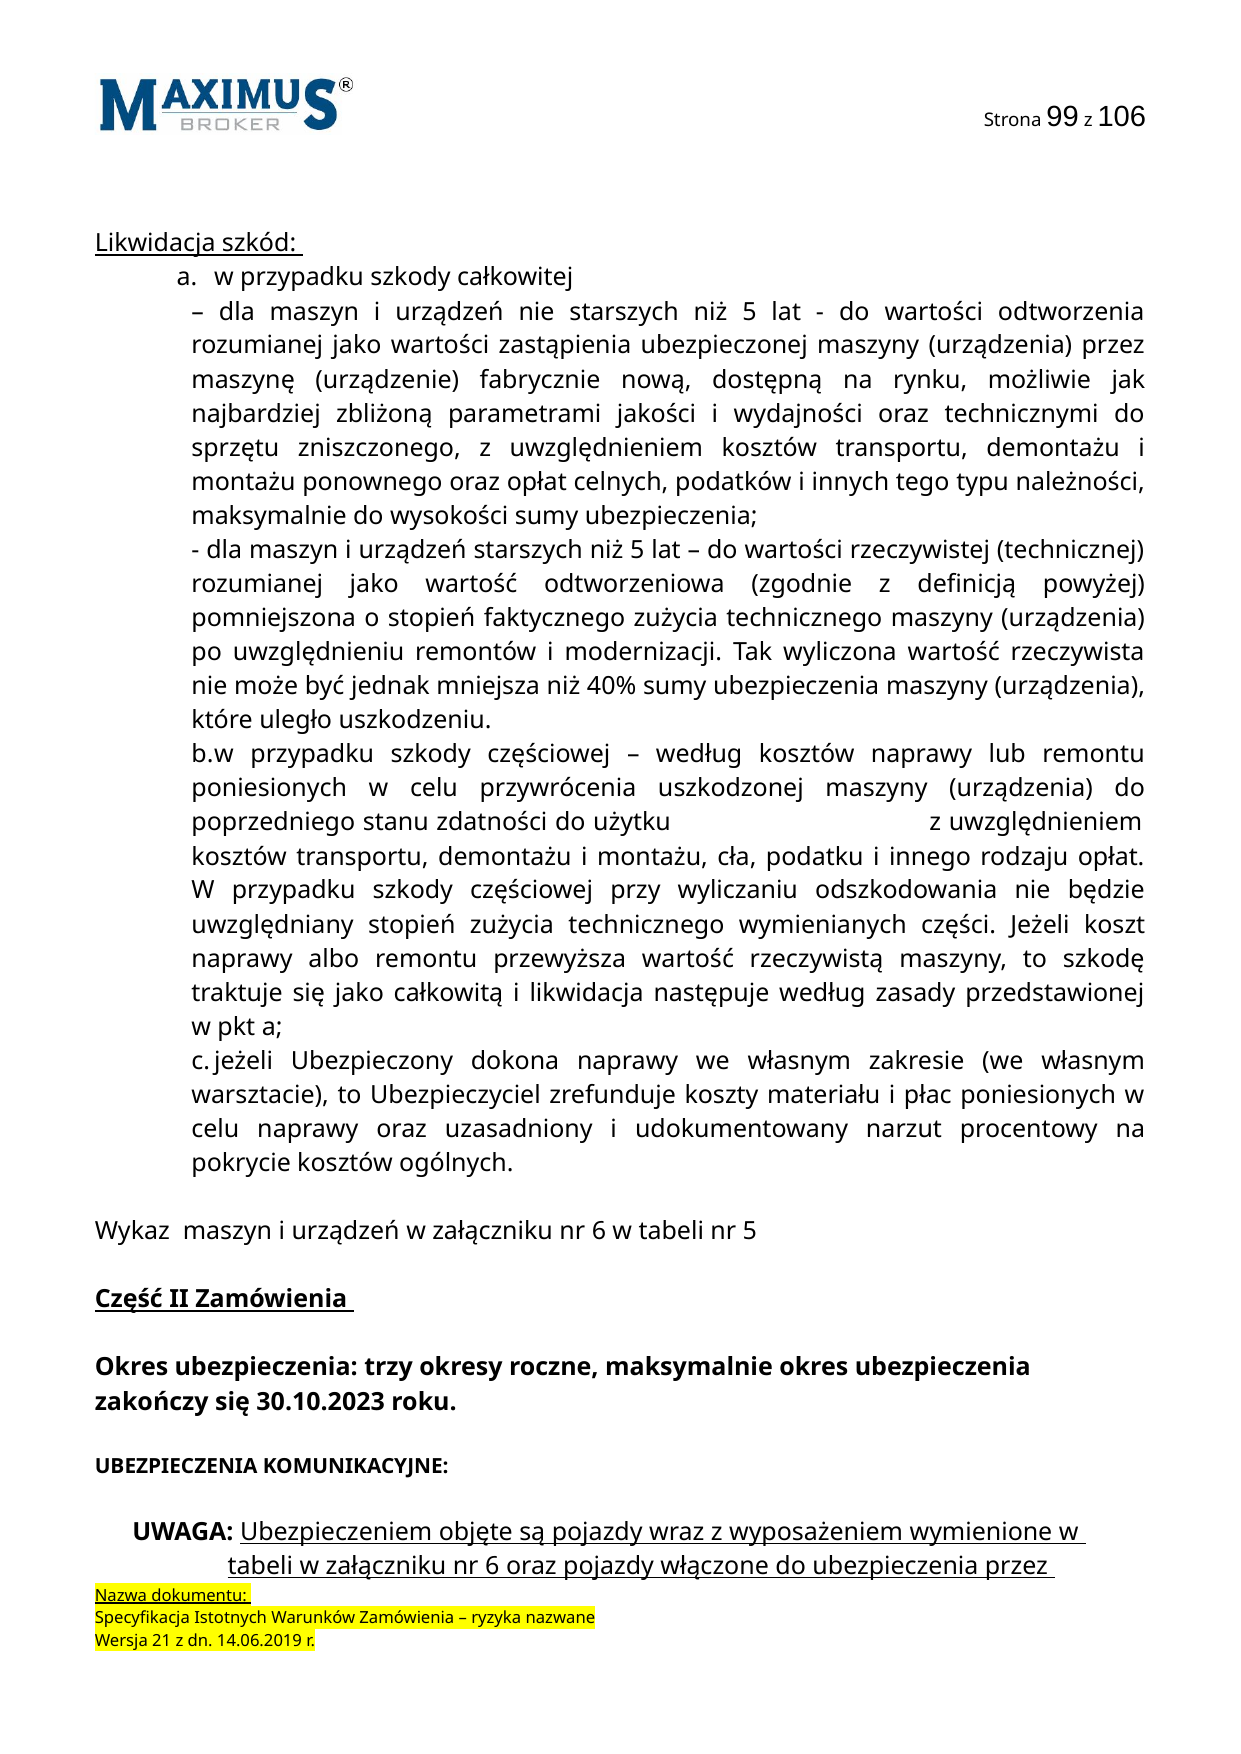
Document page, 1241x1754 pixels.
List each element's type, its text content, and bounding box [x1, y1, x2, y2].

list jeżeli Ubezpieczony dokona naprawy we własnym zakresie (we własnym warsztacie), to Ubezpieczyciel zrefunduje koszty materiału i płac poniesionych w celu naprawy oraz uzasadniony i udokumentowany narzut procentowy na pokrycie kosztów ogólnych. [191, 1042, 1146, 1179]
text - dla maszyn i urządzeń starszych niż 5 lat – do wartości rzeczywistej (technicznej) rozumianej jako wartość odtworzeniowa (zgodnie z definicją powyżej) pomniejszona o stopień faktycznego zużycia technicznego maszyny (urządzenia) po uwzględnieniu remontów i modernizacji. Tak wyliczona wartość rzeczywista nie może być jednak mniejsza niż 40% sumy ubezpieczenia maszyny (urządzenia), które uległo uszkodzeniu. [191, 532, 1146, 736]
text Część II Zamówienia [94, 1281, 1146, 1315]
subtitle UBEZPIECZENIA KOMUNIKACYJNE: [94, 1451, 1146, 1480]
list w przypadku szkody częściowej – według kosztów naprawy lub remontu poniesionych w celu przywrócenia uszkodzonej maszyny (urządzenia) do poprzedniego stanu zdatności do użytku z uwzględnieniem kosztów transportu, demontażu i montażu, cła, podatku i innego rodzaju opłat. W przypadku szkody częściowej przy wyliczaniu odszkodowania nie będzie uwzględniany stopień zużycia technicznego wymienianych części. Jeżeli koszt naprawy albo remontu przewyższa wartość rzeczywistą maszyny, to szkodę traktuje się jako całkowitą i likwidacja następuje według zasady przedstawionej w pkt a; [191, 736, 1146, 1042]
text UWAGA: Ubezpieczeniem objęte są pojazdy wraz z wyposażeniem wymienione w tabeli w załączniku nr 6 oraz pojazdy włączone do ubezpieczenia przez [132, 1514, 1146, 1582]
text Okres ubezpieczenia: trzy okresy roczne, maksymalnie okres ubezpieczenia zakończy się 30.10.2023 roku. [94, 1349, 1146, 1417]
list w przypadku szkody całkowitej [176, 259, 1146, 293]
text Wykaz maszyn i urządzeń w załączniku nr 6 w tabeli nr 5 [94, 1213, 1146, 1247]
text Likwidacja szkód: [94, 225, 1146, 259]
picture [94, 73, 359, 135]
text – dla maszyn i urządzeń nie starszych niż 5 lat - do wartości odtworzenia rozumianej jako wartości zastąpienia ubezpieczonej maszyny (urządzenia) przez maszynę (urządzenie) fabrycznie nową, dostępną na rynku, możliwie jak najbardziej zbliżoną parametrami jakości i wydajności oraz technicznymi do sprzętu zniszczonego, z uwzględnieniem kosztów transportu, demontażu i montażu ponownego oraz opłat celnych, podatków i innych tego typu należności, maksymalnie do wysokości sumy ubezpieczenia; [191, 293, 1146, 532]
